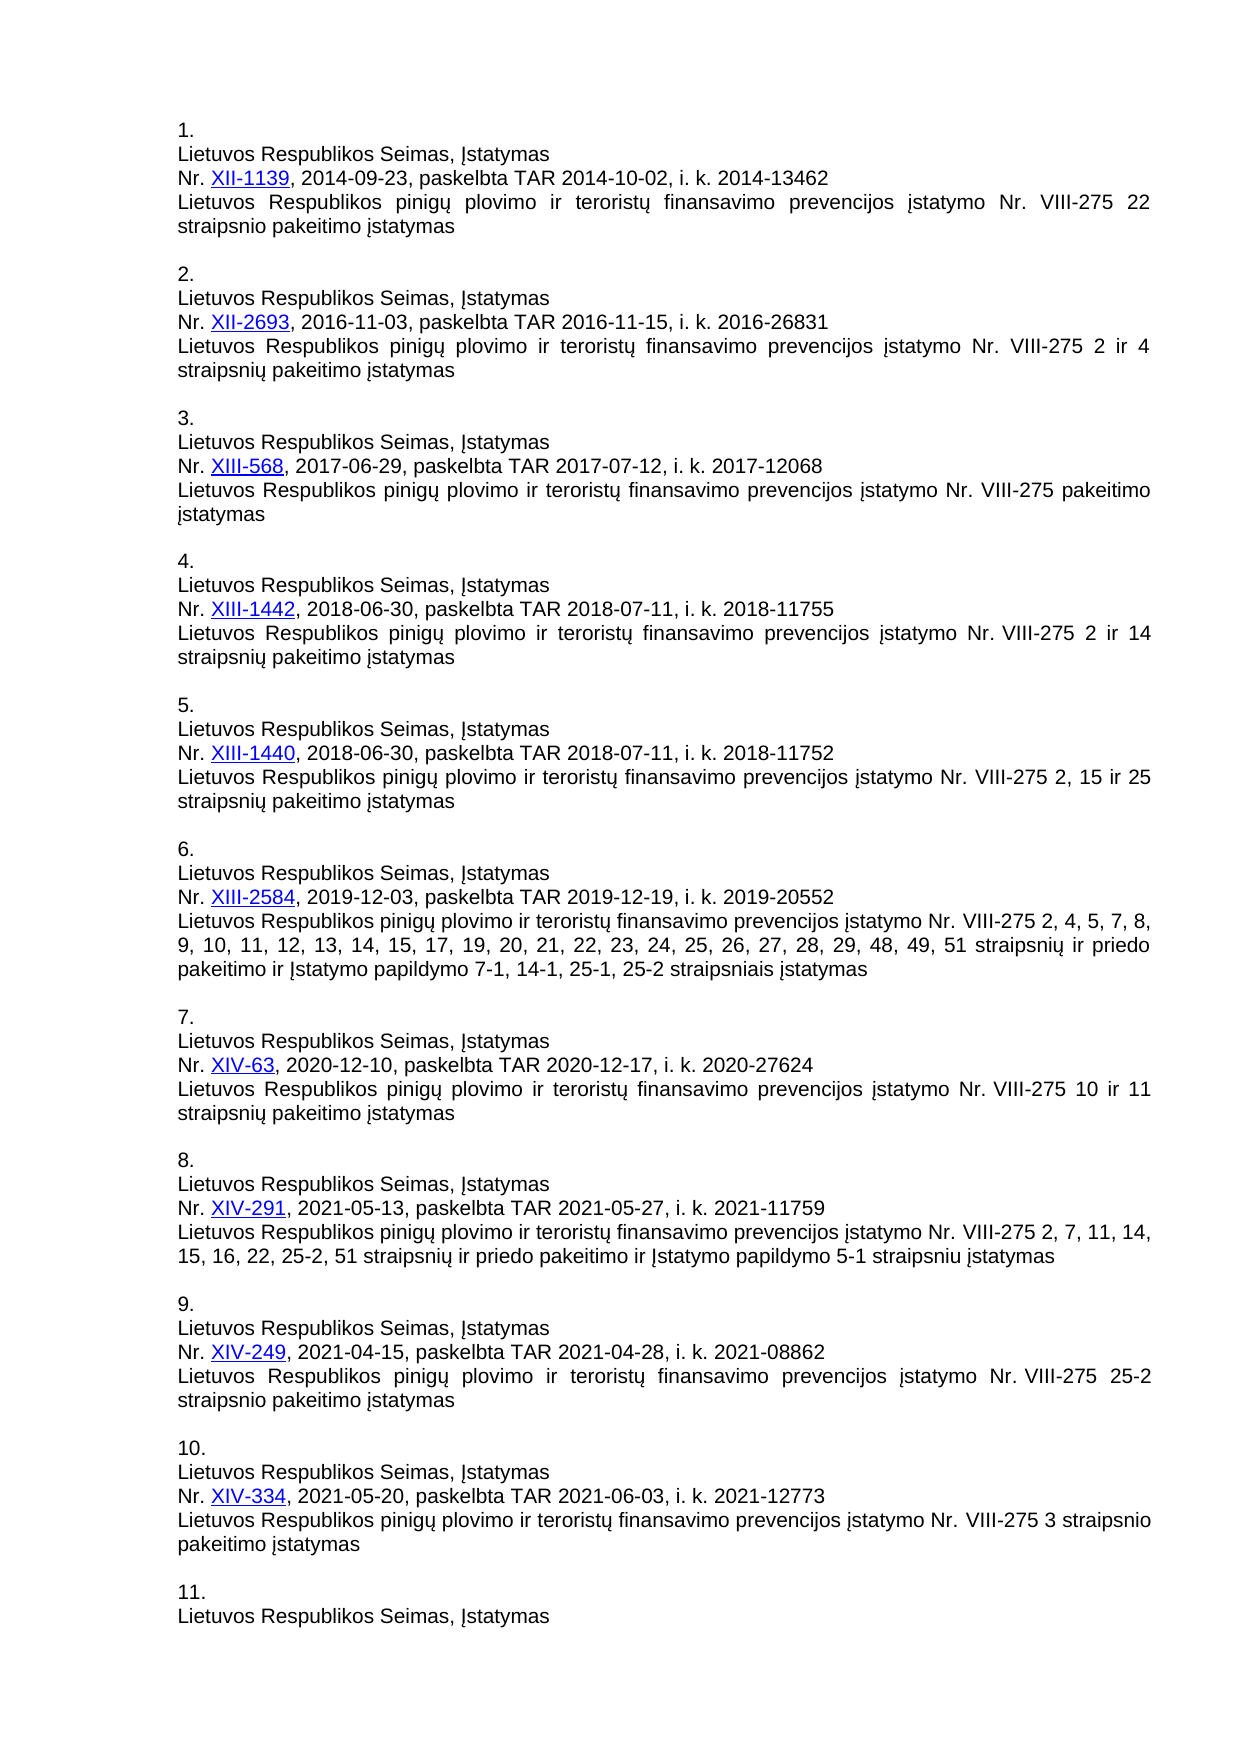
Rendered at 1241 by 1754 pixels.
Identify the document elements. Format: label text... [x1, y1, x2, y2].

text 2. [177, 262, 1152, 286]
text 8. [177, 1148, 1152, 1172]
text 6. [177, 837, 1152, 861]
text Lietuvos Respublikos pinigų plovimo ir teroristų finansavimo prevencijos įstatymo Nr. VIII-275 3 straipsnio pakeitimo įstatymas [177, 1508, 1152, 1556]
text Lietuvos Respublikos Seimas, Įstatymas [177, 1028, 1152, 1052]
text Nr. XIII-568, 2017-06-29, paskelbta TAR 2017-07-12, i. k. 2017-12068 [177, 453, 1152, 477]
text Lietuvos Respublikos Seimas, Įstatymas [177, 1316, 1152, 1340]
text 7. [177, 1004, 1152, 1028]
text Nr. XIV-63, 2020-12-10, paskelbta TAR 2020-12-17, i. k. 2020-27624 [177, 1052, 1152, 1076]
text Lietuvos Respublikos Seimas, Įstatymas [177, 1603, 1152, 1627]
text Nr. XIII-2584, 2019-12-03, paskelbta TAR 2019-12-19, i. k. 2019-20552 [177, 885, 1152, 909]
text 3. [177, 406, 1152, 429]
text Lietuvos Respublikos pinigų plovimo ir teroristų finansavimo prevencijos įstatymo Nr. VIII-275 2, 15 ir 25 straipsnių pakeitimo įstatymas [177, 765, 1152, 813]
text 9. [177, 1292, 1152, 1316]
text Lietuvos Respublikos pinigų plovimo ir teroristų finansavimo prevencijos įstatymo Nr. VIII-275 2, 4, 5, 7, 8, 9, 10, 11, 12, 13, 14, 15, 17, 19, 20, 21, 22, 23, 24, 25, 26, 27, 28, 29, 48, 49, 51 straipsnių ir priedo pakeitimo ir Įstatymo papildymo 7-1, 14-1, 25-1, 25-2 straipsniais įstatymas [177, 909, 1152, 981]
text Nr. XIV-291, 2021-05-13, paskelbta TAR 2021-05-27, i. k. 2021-11759 [177, 1196, 1152, 1220]
text Lietuvos Respublikos Seimas, Įstatymas [177, 861, 1152, 885]
text Nr. XIII-1440, 2018-06-30, paskelbta TAR 2018-07-11, i. k. 2018-11752 [177, 741, 1152, 765]
text Lietuvos Respublikos pinigų plovimo ir teroristų finansavimo prevencijos įstatymo Nr. VIII-275 25-2 straipsnio pakeitimo įstatymas [177, 1364, 1152, 1412]
text Lietuvos Respublikos pinigų plovimo ir teroristų finansavimo prevencijos įstatymo Nr. VIII-275 2 ir 4 straipsnių pakeitimo įstatymas [177, 334, 1152, 382]
text 5. [177, 693, 1152, 717]
text Lietuvos Respublikos Seimas, Įstatymas [177, 717, 1152, 741]
text Lietuvos Respublikos pinigų plovimo ir teroristų finansavimo prevencijos įstatymo Nr. VIII-275 10 ir 11 straipsnių pakeitimo įstatymas [177, 1076, 1152, 1124]
text Lietuvos Respublikos pinigų plovimo ir teroristų finansavimo prevencijos įstatymo Nr. VIII-275 pakeitimo įstatymas [177, 477, 1152, 525]
text Lietuvos Respublikos Seimas, Įstatymas [177, 286, 1152, 310]
text Lietuvos Respublikos Seimas, Įstatymas [177, 142, 1152, 166]
text Lietuvos Respublikos Seimas, Įstatymas [177, 1460, 1152, 1484]
text Lietuvos Respublikos pinigų plovimo ir teroristų finansavimo prevencijos įstatymo Nr. VIII-275 22 straipsnio pakeitimo įstatymas [177, 190, 1152, 238]
text Lietuvos Respublikos Seimas, Įstatymas [177, 1172, 1152, 1196]
text Nr. XII-2693, 2016-11-03, paskelbta TAR 2016-11-15, i. k. 2016-26831 [177, 310, 1152, 334]
text Lietuvos Respublikos pinigų plovimo ir teroristų finansavimo prevencijos įstatymo Nr. VIII-275 2, 7, 11, 14, 15, 16, 22, 25-2, 51 straipsnių ir priedo pakeitimo ir Įstatymo papildymo 5-1 straipsniu įstatymas [177, 1220, 1152, 1268]
text Nr. XIV-249, 2021-04-15, paskelbta TAR 2021-04-28, i. k. 2021-08862 [177, 1340, 1152, 1364]
text Lietuvos Respublikos pinigų plovimo ir teroristų finansavimo prevencijos įstatymo Nr. VIII-275 2 ir 14 straipsnių pakeitimo įstatymas [177, 621, 1152, 669]
text Nr. XIV-334, 2021-05-20, paskelbta TAR 2021-06-03, i. k. 2021-12773 [177, 1484, 1152, 1508]
text Lietuvos Respublikos Seimas, Įstatymas [177, 429, 1152, 453]
text 10. [177, 1436, 1152, 1460]
text Lietuvos Respublikos Seimas, Įstatymas [177, 573, 1152, 597]
text 11. [177, 1579, 1152, 1603]
text Nr. XIII-1442, 2018-06-30, paskelbta TAR 2018-07-11, i. k. 2018-11755 [177, 597, 1152, 621]
text 1. [177, 118, 1152, 142]
text Nr. XII-1139, 2014-09-23, paskelbta TAR 2014-10-02, i. k. 2014-13462 [177, 166, 1152, 190]
text 4. [177, 549, 1152, 573]
